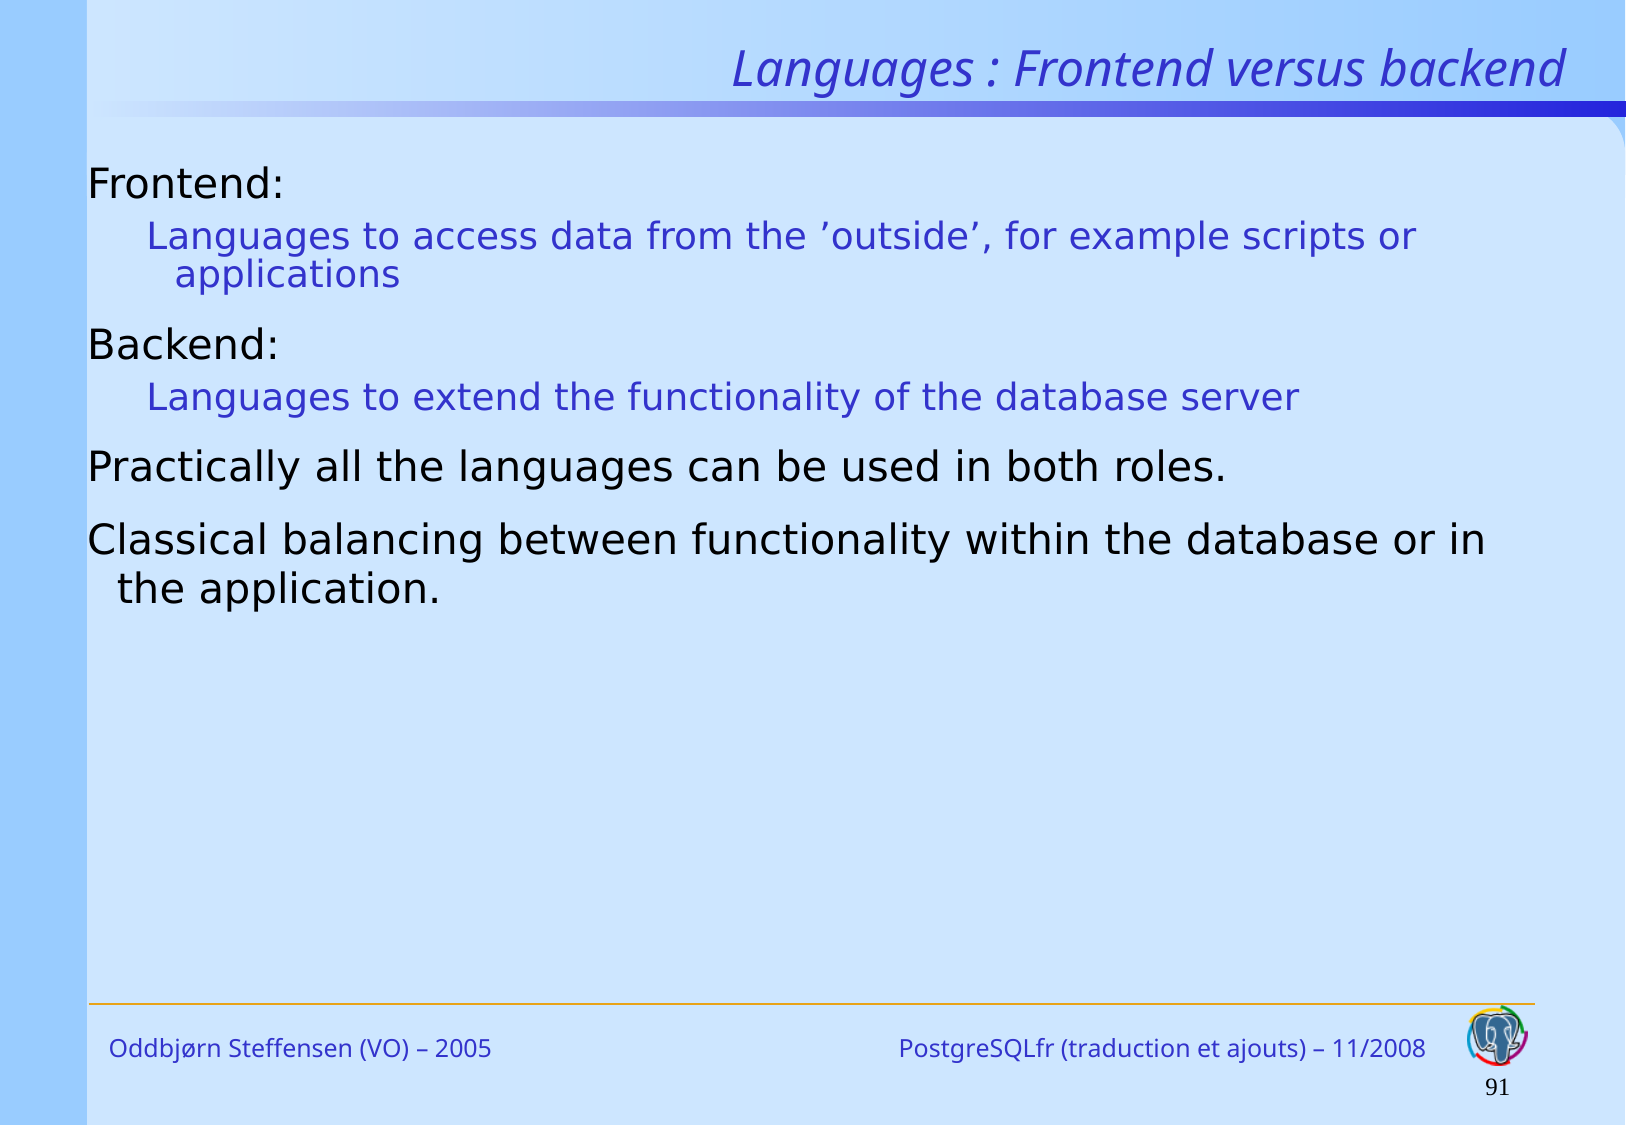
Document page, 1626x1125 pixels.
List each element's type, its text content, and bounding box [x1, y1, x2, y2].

list Frontend: Languages to access data from the ’outside’, for example scripts or applications Backend: Languages to extend the functionality of the database server Practically all the languages can be used in both roles. Classical balancing between functionality within the database or in the application. [86, 159, 1520, 965]
title Languages : Frontend versus backend [172, 0, 1567, 134]
picture [1467, 1005, 1528, 1066]
